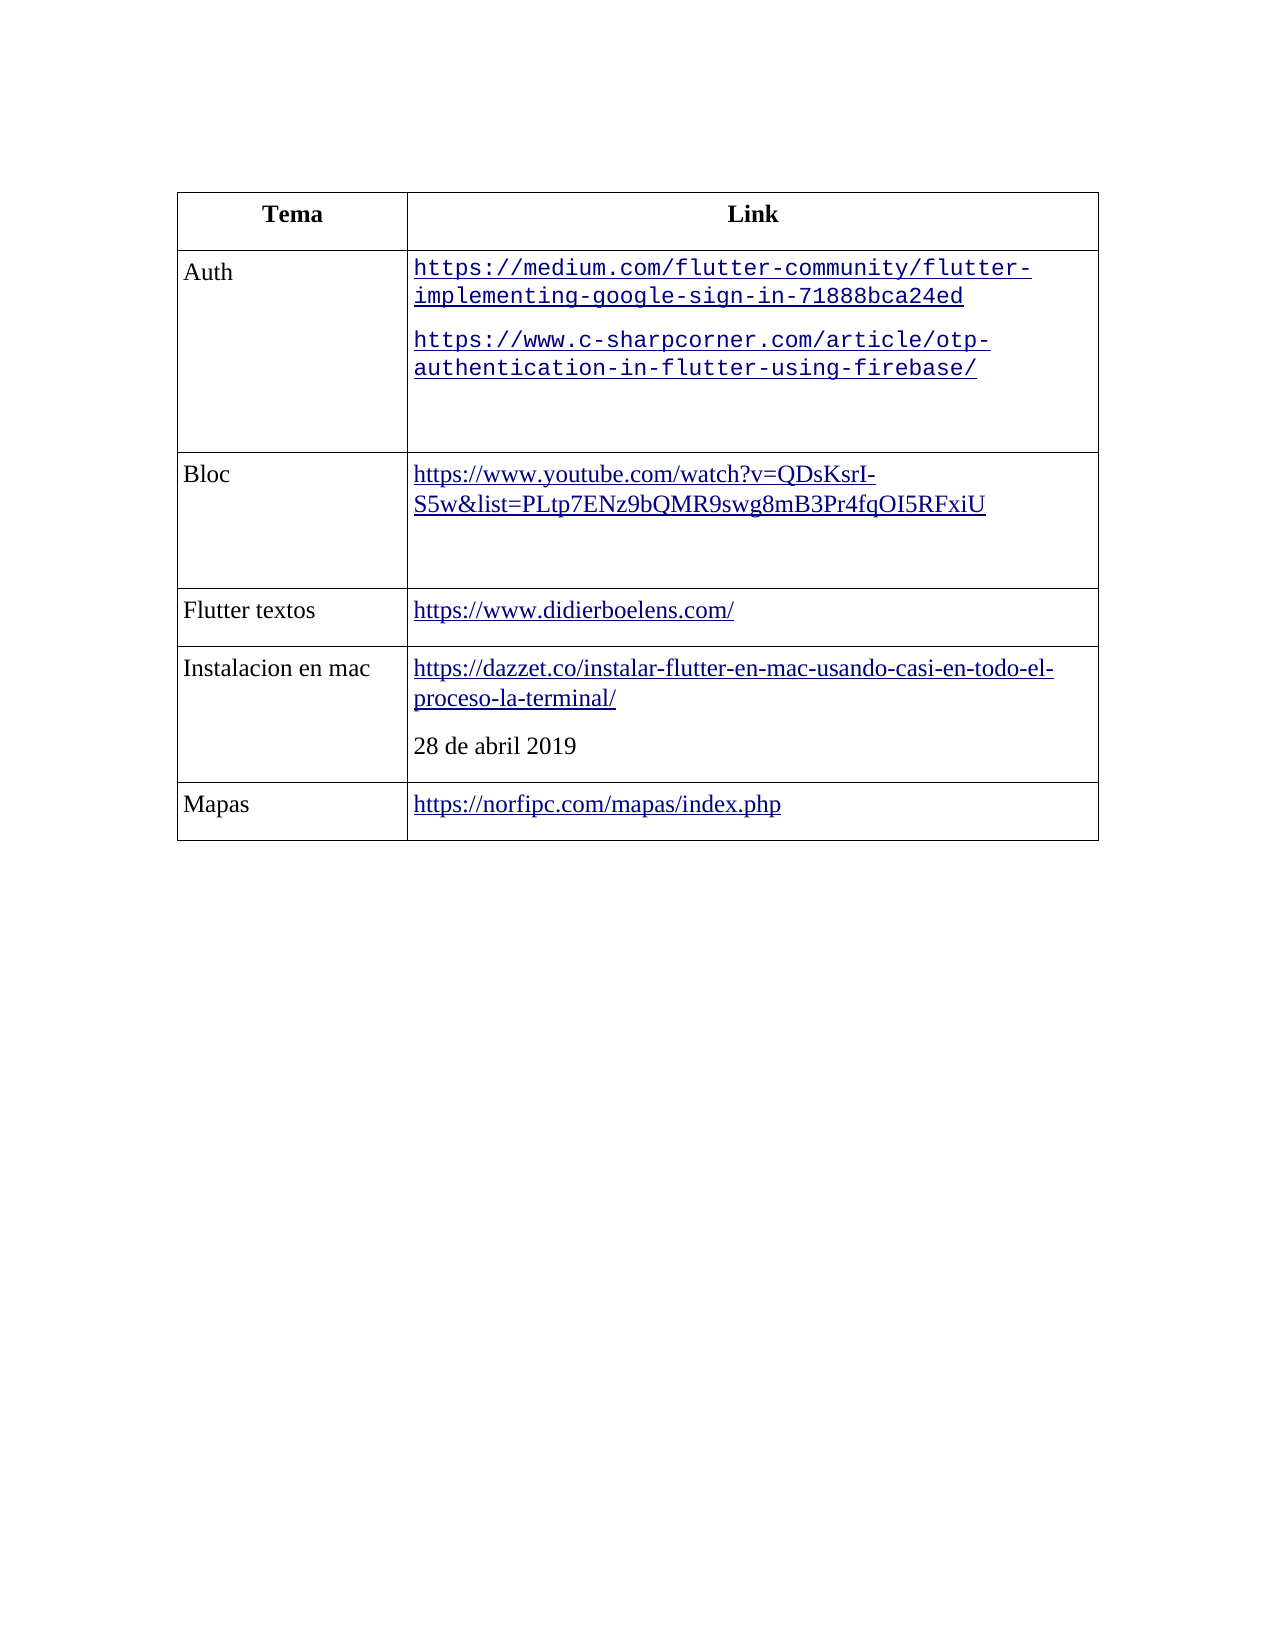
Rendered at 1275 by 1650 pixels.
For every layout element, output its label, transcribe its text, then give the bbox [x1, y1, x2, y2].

table_header Link [408, 193, 1098, 250]
table_cell https://www.didierboelens.com/ [408, 589, 1098, 646]
table_cell https://medium.com/flutter-community/flutter-implementing-google-sign-in-71888bca24ed https://www.c-sharpcorner.com/article/otp-authentication-in-flutter-using-firebase/ [408, 251, 1098, 452]
table_cell https://norfipc.com/mapas/index.php [408, 783, 1098, 840]
table_cell https://dazzet.co/instalar-flutter-en-mac-usando-casi-en-todo-el-proceso-la-terminal/ 28 de abril 2019 [408, 647, 1098, 782]
table_cell Bloc [178, 453, 407, 588]
table_cell Auth [178, 251, 407, 452]
table_cell Instalacion en mac [178, 647, 407, 782]
table_cell Flutter textos [178, 589, 407, 646]
table_header Tema [178, 193, 407, 250]
table_cell Mapas [178, 783, 407, 840]
table_cell https://www.youtube.com/watch?v=QDsKsrI-S5w&list=PLtp7ENz9bQMR9swg8mB3Pr4fqOI5RFxiU [408, 453, 1098, 588]
